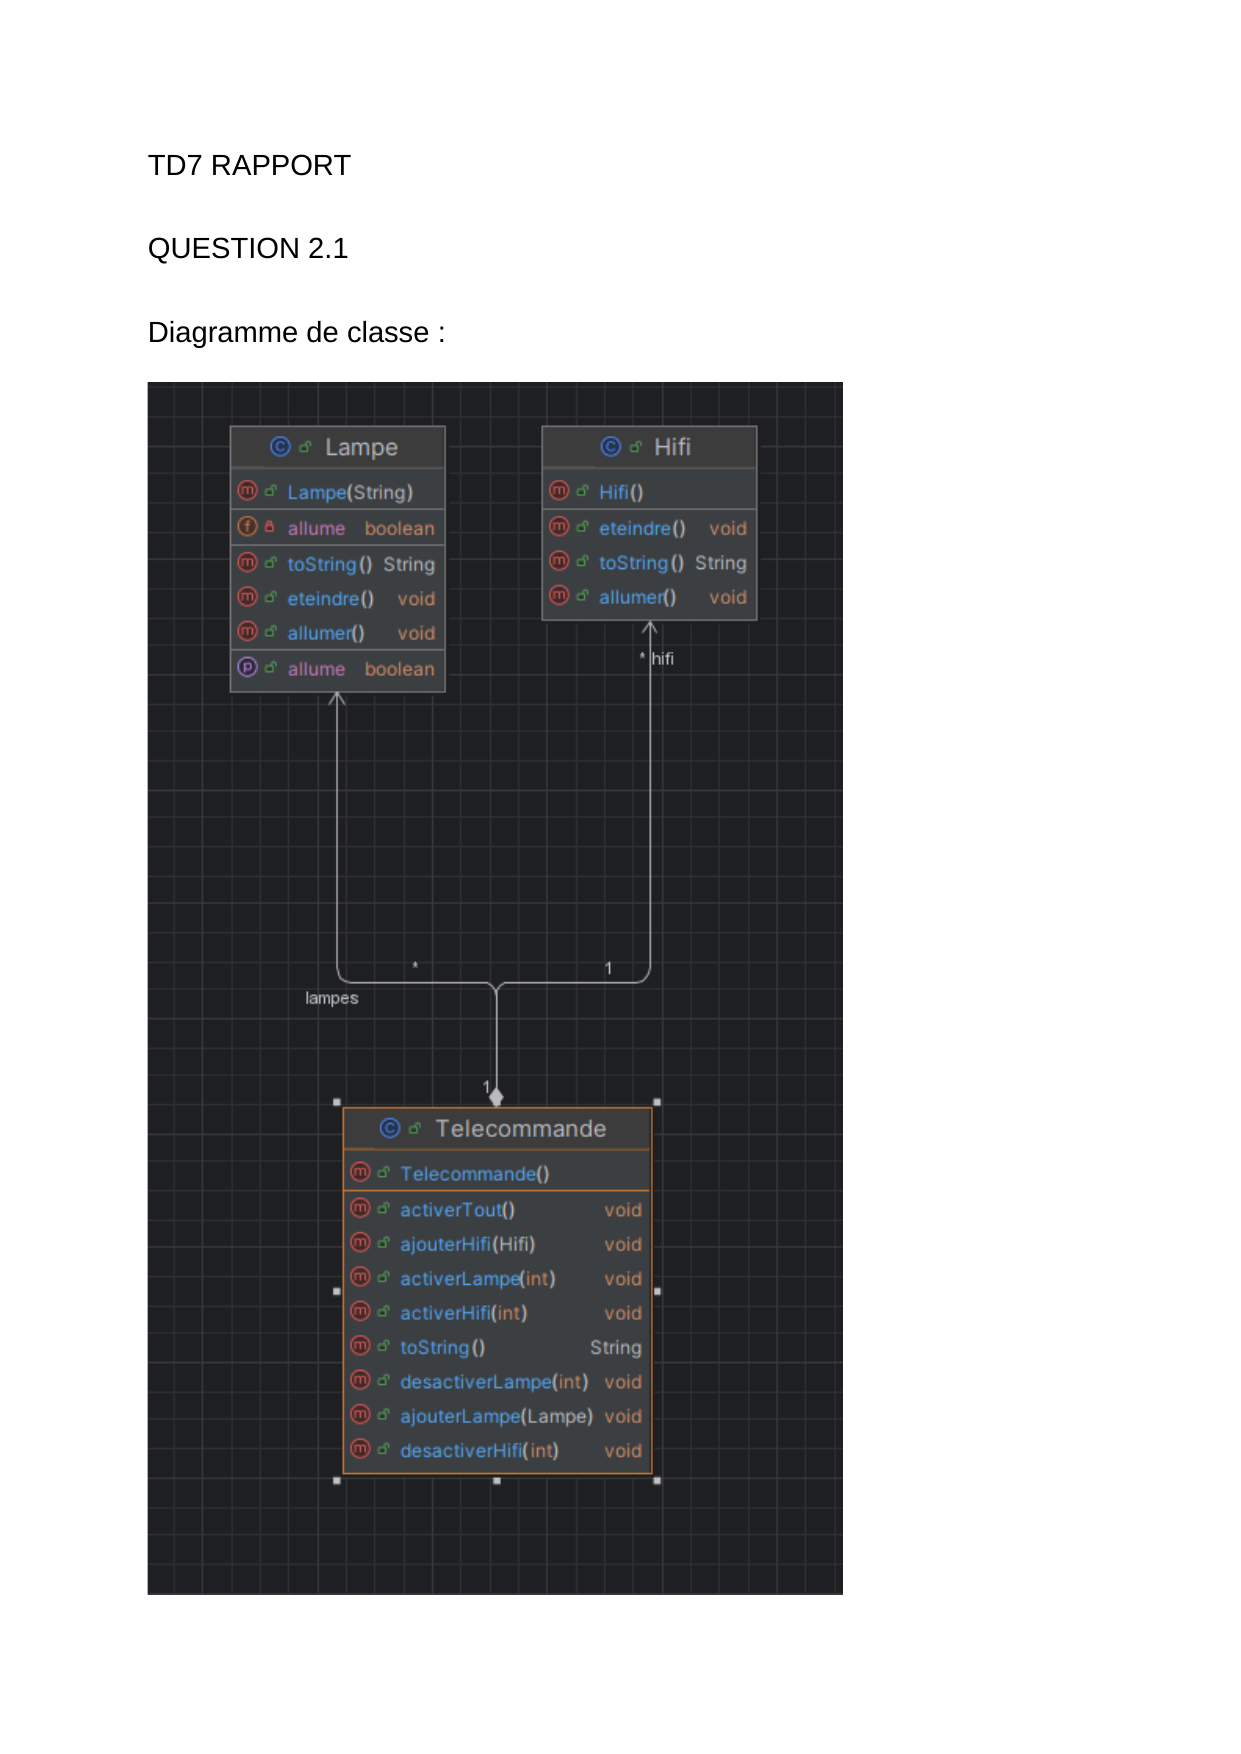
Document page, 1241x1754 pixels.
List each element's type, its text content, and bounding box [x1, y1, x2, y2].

text Diagramme de classe : [148, 315, 1093, 1595]
text TD7 RAPPORT [148, 148, 1093, 181]
text QUESTION 2.1 [148, 231, 1093, 265]
